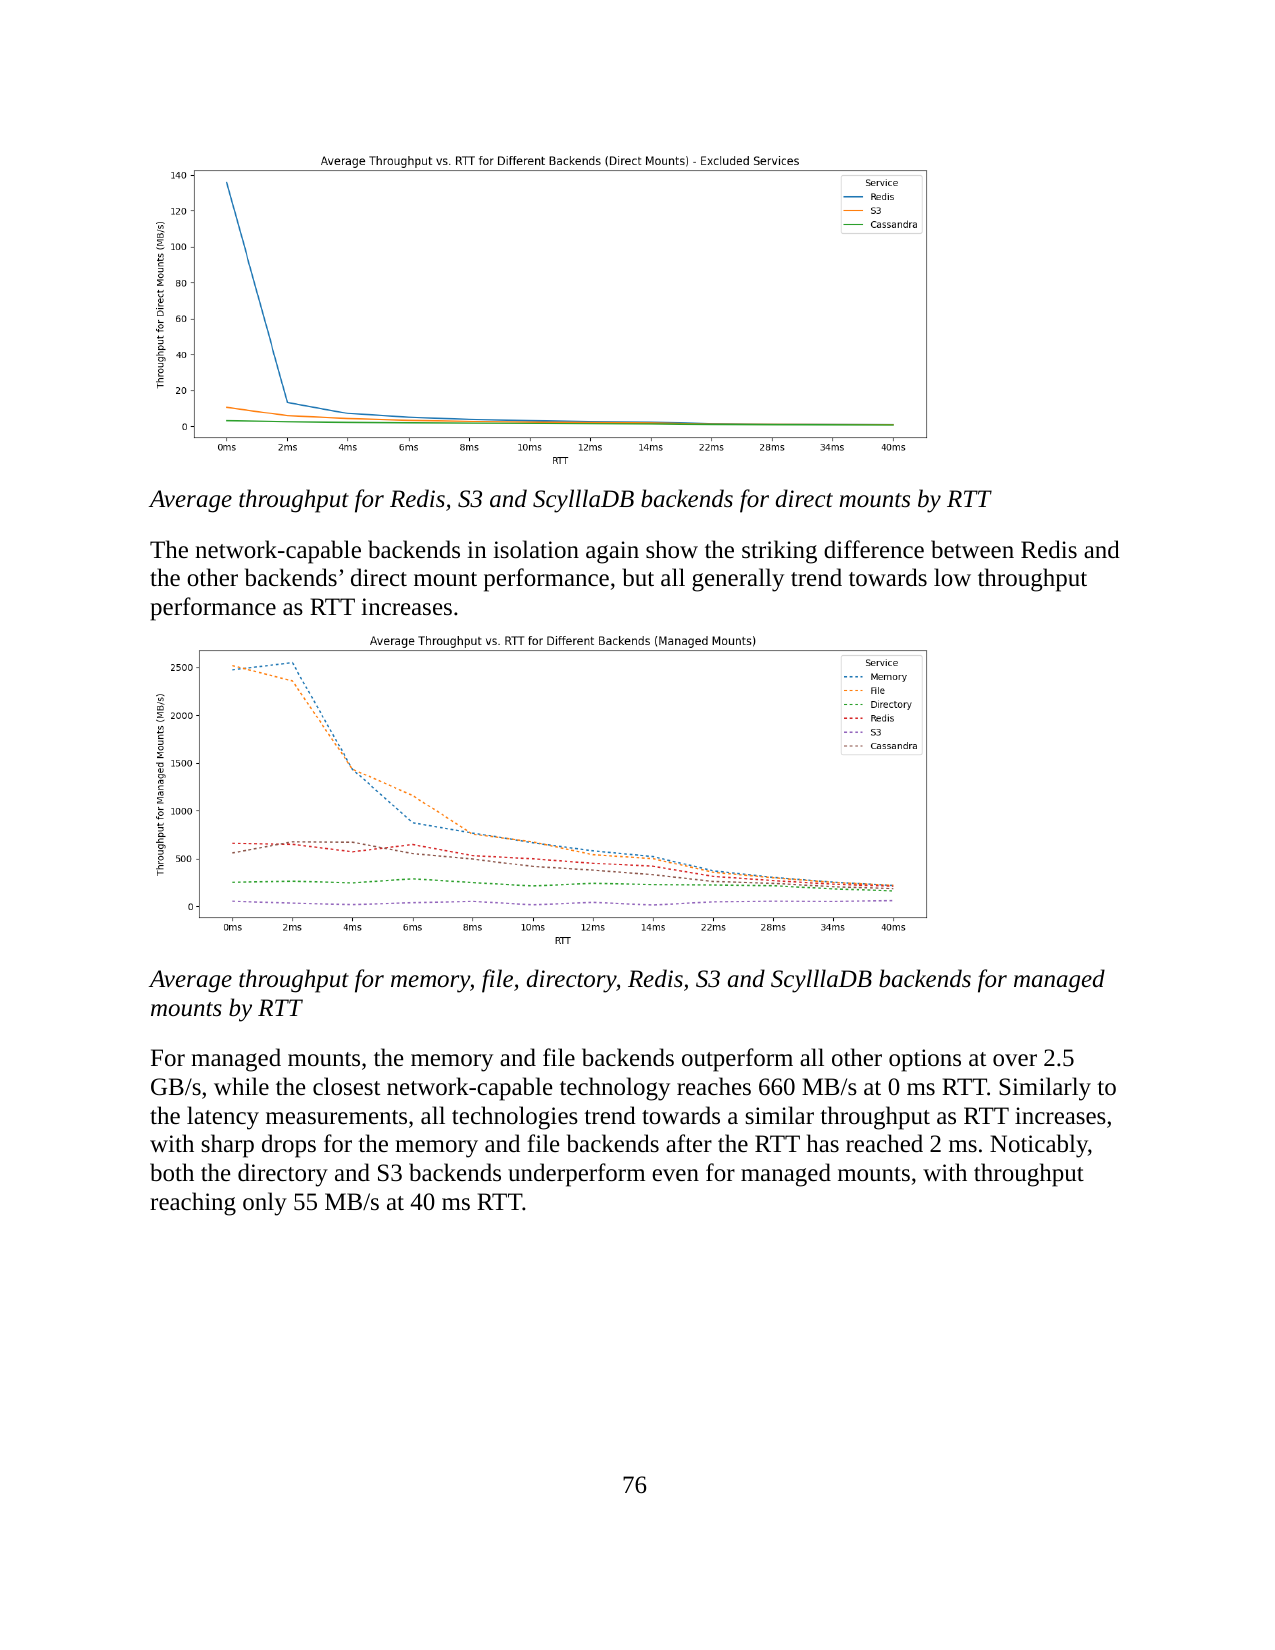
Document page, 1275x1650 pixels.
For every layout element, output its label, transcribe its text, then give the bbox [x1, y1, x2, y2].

text Average throughput for memory, file, directory, Redis, S3 and ScylllaDB backends for managed mounts by RTT [150, 964, 1125, 1022]
text The network-capable backends in isolation again show the striking difference between Redis and the other backends’ direct mount performance, but all generally trend towards low throughput performance as RTT increases. [150, 535, 1125, 621]
picture [150, 150, 932, 472]
picture [150, 630, 932, 952]
text For managed mounts, the memory and file backends outperform all other options at over 2.5 GB/s, while the closest network-capable technology reaches 660 MB/s at 0 ms RTT. Similarly to the latency measurements, all technologies trend towards a similar throughput as RTT increases, with sharp drops for the memory and file backends after the RTT has reached 2 ms. Noticably, both the directory and S3 backends underperform even for managed mounts, with throughput reaching only 55 MB/s at 40 ms RTT. [150, 1043, 1125, 1216]
text Average throughput for Redis, S3 and ScylllaDB backends for direct mounts by RTT [150, 484, 1125, 513]
